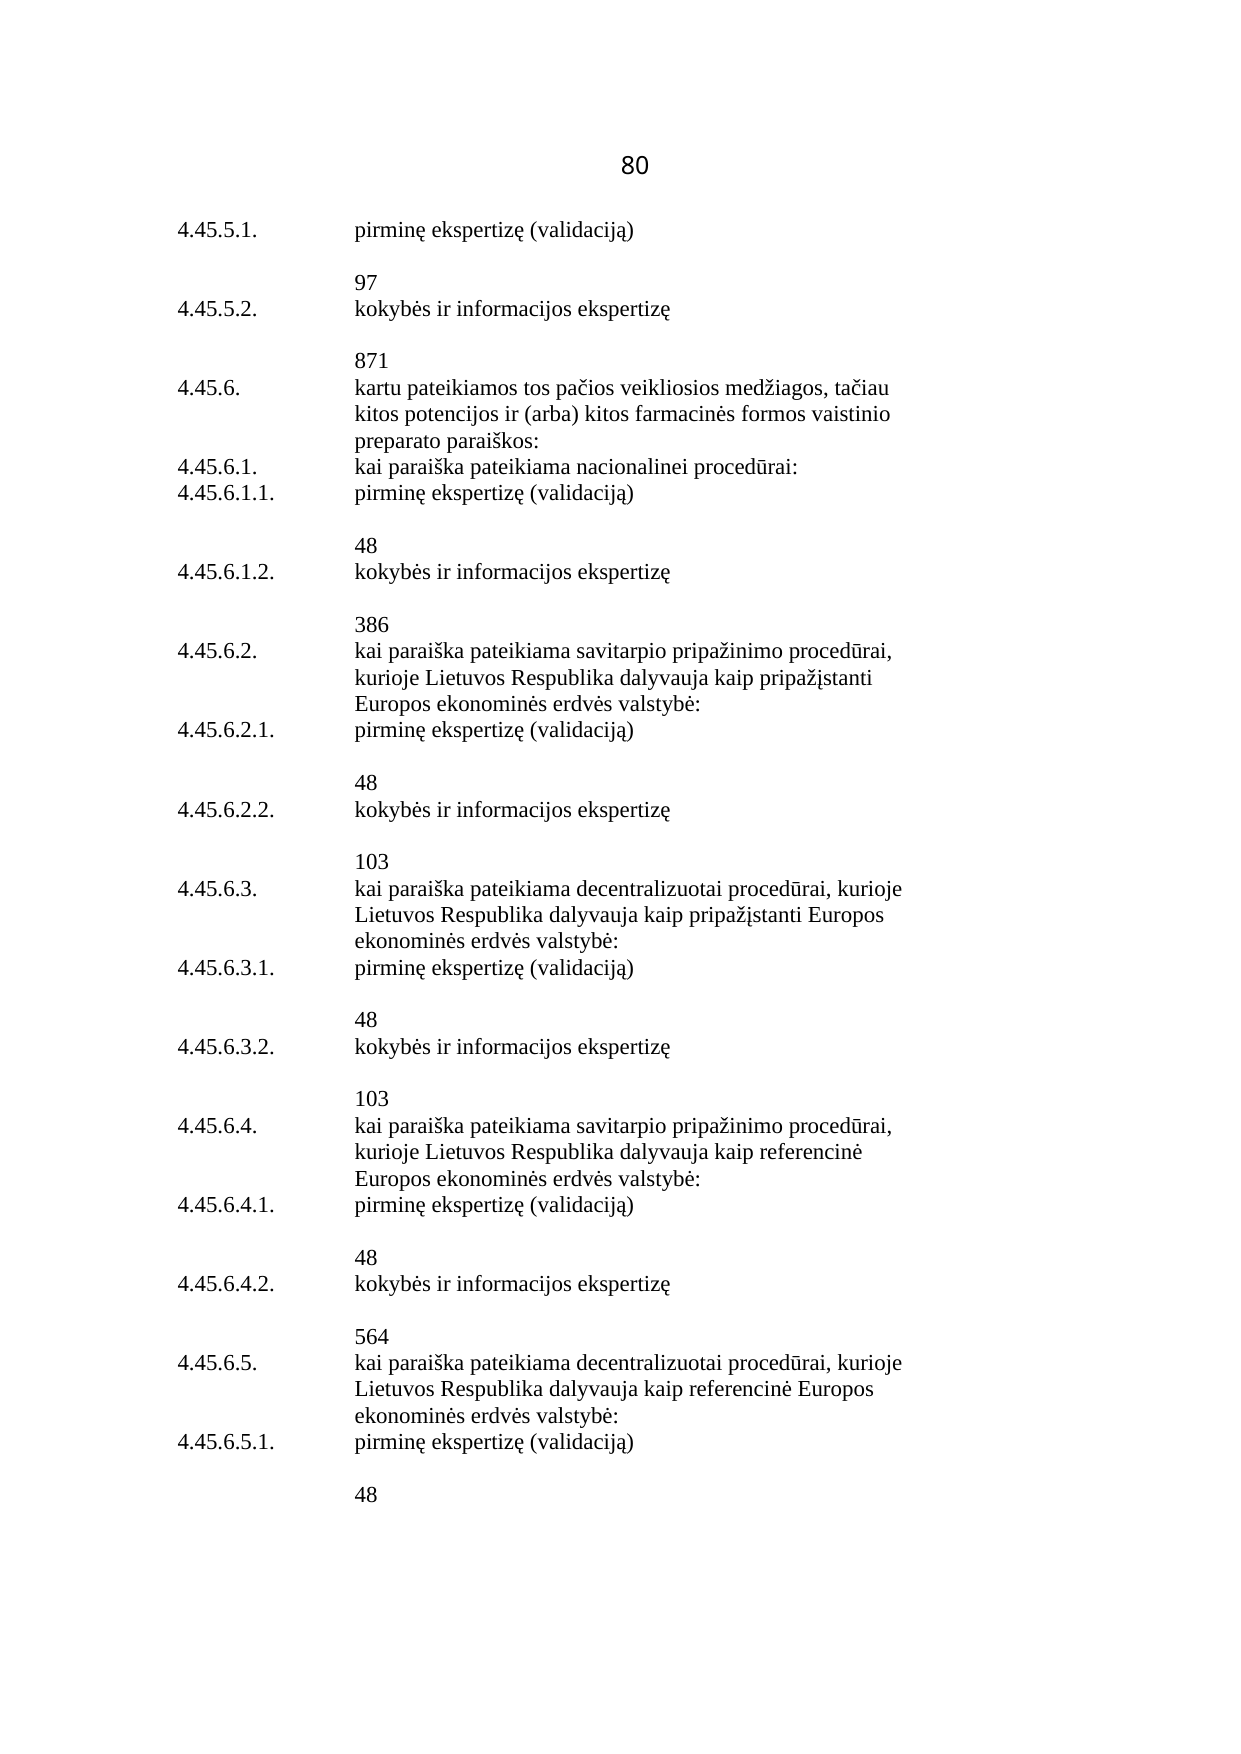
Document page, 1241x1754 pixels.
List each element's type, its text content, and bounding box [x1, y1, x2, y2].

text 4.45.6.1. kai paraiška pateikiama nacionalinei procedūrai: [177, 453, 945, 479]
text kitos potencijos ir (arba) kitos farmacinės formos vaistinio [354, 400, 945, 427]
text 4.45.6.2.1. pirminę ekspertizę (validaciją) 48 [177, 717, 945, 796]
text 4.45.6. kartu pateikiamos tos pačios veikliosios medžiagos, tačiau [177, 374, 945, 400]
text Lietuvos Respublika dalyvauja kaip referencinė Europos [354, 1375, 945, 1402]
text 4.45.5.1. pirminę ekspertizę (validaciją) 97 [177, 216, 945, 295]
text 4.45.6.3.1. pirminę ekspertizę (validaciją) 48 [177, 954, 945, 1033]
text 4.45.6.4. kai paraiška pateikiama savitarpio pripažinimo procedūrai, [177, 1112, 945, 1138]
text kurioje Lietuvos Respublika dalyvauja kaip pripažįstanti [354, 664, 945, 690]
text 4.45.6.4.1. pirminę ekspertizę (validaciją) 48 [177, 1191, 945, 1270]
text 4.45.6.3.2. kokybės ir informacijos ekspertizę 103 [177, 1033, 945, 1112]
text 4.45.6.2. kai paraiška pateikiama savitarpio pripažinimo procedūrai, [177, 637, 945, 664]
text ekonominės erdvės valstybė: [354, 1402, 945, 1428]
text 4.45.6.5.1. pirminę ekspertizę (validaciją) 48 [177, 1428, 945, 1507]
text 4.45.6.3. kai paraiška pateikiama decentralizuotai procedūrai, kurioje [177, 875, 945, 901]
text 4.45.6.2.2. kokybės ir informacijos ekspertizę 103 [177, 796, 945, 875]
text ekonominės erdvės valstybė: [354, 927, 945, 954]
text Lietuvos Respublika dalyvauja kaip pripažįstanti Europos [354, 901, 945, 927]
text Europos ekonominės erdvės valstybė: [354, 690, 945, 717]
text 4.45.6.4.2. kokybės ir informacijos ekspertizę 564 [177, 1270, 945, 1349]
text Europos ekonominės erdvės valstybė: [354, 1164, 945, 1191]
text preparato paraiškos: [354, 427, 945, 453]
text kurioje Lietuvos Respublika dalyvauja kaip referencinė [354, 1138, 945, 1164]
text 4.45.6.1.1. pirminę ekspertizę (validaciją) 48 [177, 479, 945, 558]
text 4.45.6.1.2. kokybės ir informacijos ekspertizę 386 [177, 558, 945, 637]
text 4.45.5.2. kokybės ir informacijos ekspertizę 871 [177, 295, 945, 374]
text 4.45.6.5. kai paraiška pateikiama decentralizuotai procedūrai, kurioje [177, 1349, 945, 1375]
